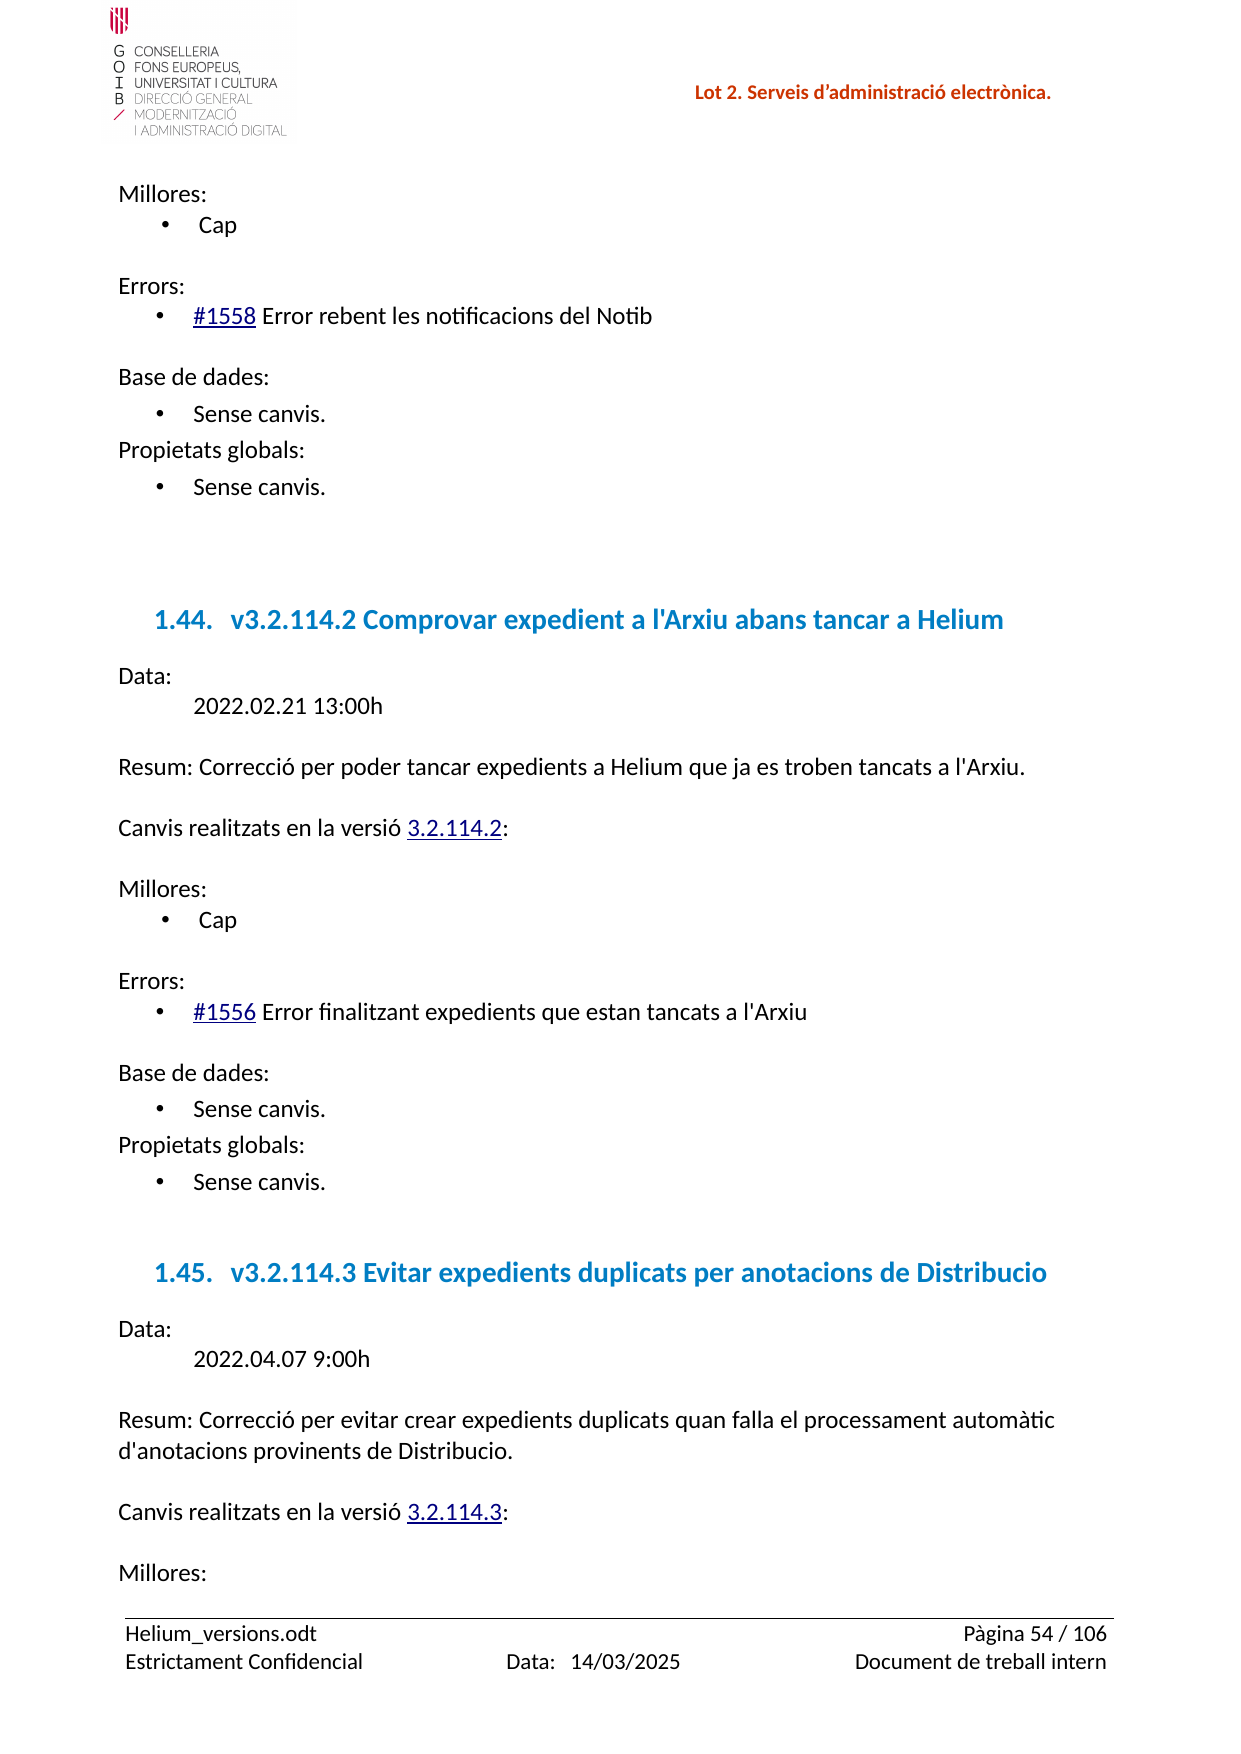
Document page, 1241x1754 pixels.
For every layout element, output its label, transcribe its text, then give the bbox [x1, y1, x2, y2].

text Base de dades: [118, 1057, 1122, 1087]
list #1558 Error rebent les notificacions del Notib [156, 300, 1122, 331]
list Sense canvis. [156, 471, 1122, 501]
text Millores: [118, 1557, 1122, 1588]
text Data: [118, 660, 1122, 691]
text Millores: [118, 874, 1122, 904]
text Propietats globals: [118, 434, 1122, 465]
subtitle v3.2.114.3 Evitar expedients duplicats per anotacions de Distribucio [153, 1254, 1122, 1289]
text Canvis realitzats en la versió 3.2.114.2: [118, 813, 1122, 843]
list Cap [161, 209, 1122, 239]
list Cap [161, 904, 1122, 935]
text 2022.04.07 9:00h [118, 1343, 1122, 1374]
list Sense canvis. [156, 1093, 1122, 1124]
text Resum: Correcció per evitar crear expedients duplicats quan falla el processament automàtic d'anotacions provinents de Distribucio. [118, 1404, 1122, 1466]
text Base de dades: [118, 361, 1122, 392]
text Errors: [118, 965, 1122, 996]
list #1556 Error finalitzant expedients que estan tancats a l'Arxiu [156, 996, 1122, 1026]
list Sense canvis. [156, 1166, 1122, 1197]
text Millores: [118, 178, 1122, 209]
text Errors: [118, 270, 1122, 300]
text 2022.02.21 13:00h [118, 691, 1122, 721]
picture [100, 0, 297, 144]
subtitle v3.2.114.2 Comprovar expedient a l'Arxiu abans tancar a Helium [153, 601, 1122, 636]
text Canvis realitzats en la versió 3.2.114.3: [118, 1496, 1122, 1527]
text Data: [118, 1313, 1122, 1343]
text Propietats globals: [118, 1130, 1122, 1160]
list Sense canvis. [156, 398, 1122, 428]
text Resum: Correcció per poder tancar expedients a Helium que ja es troben tancats a l'Arxiu. [118, 752, 1122, 782]
